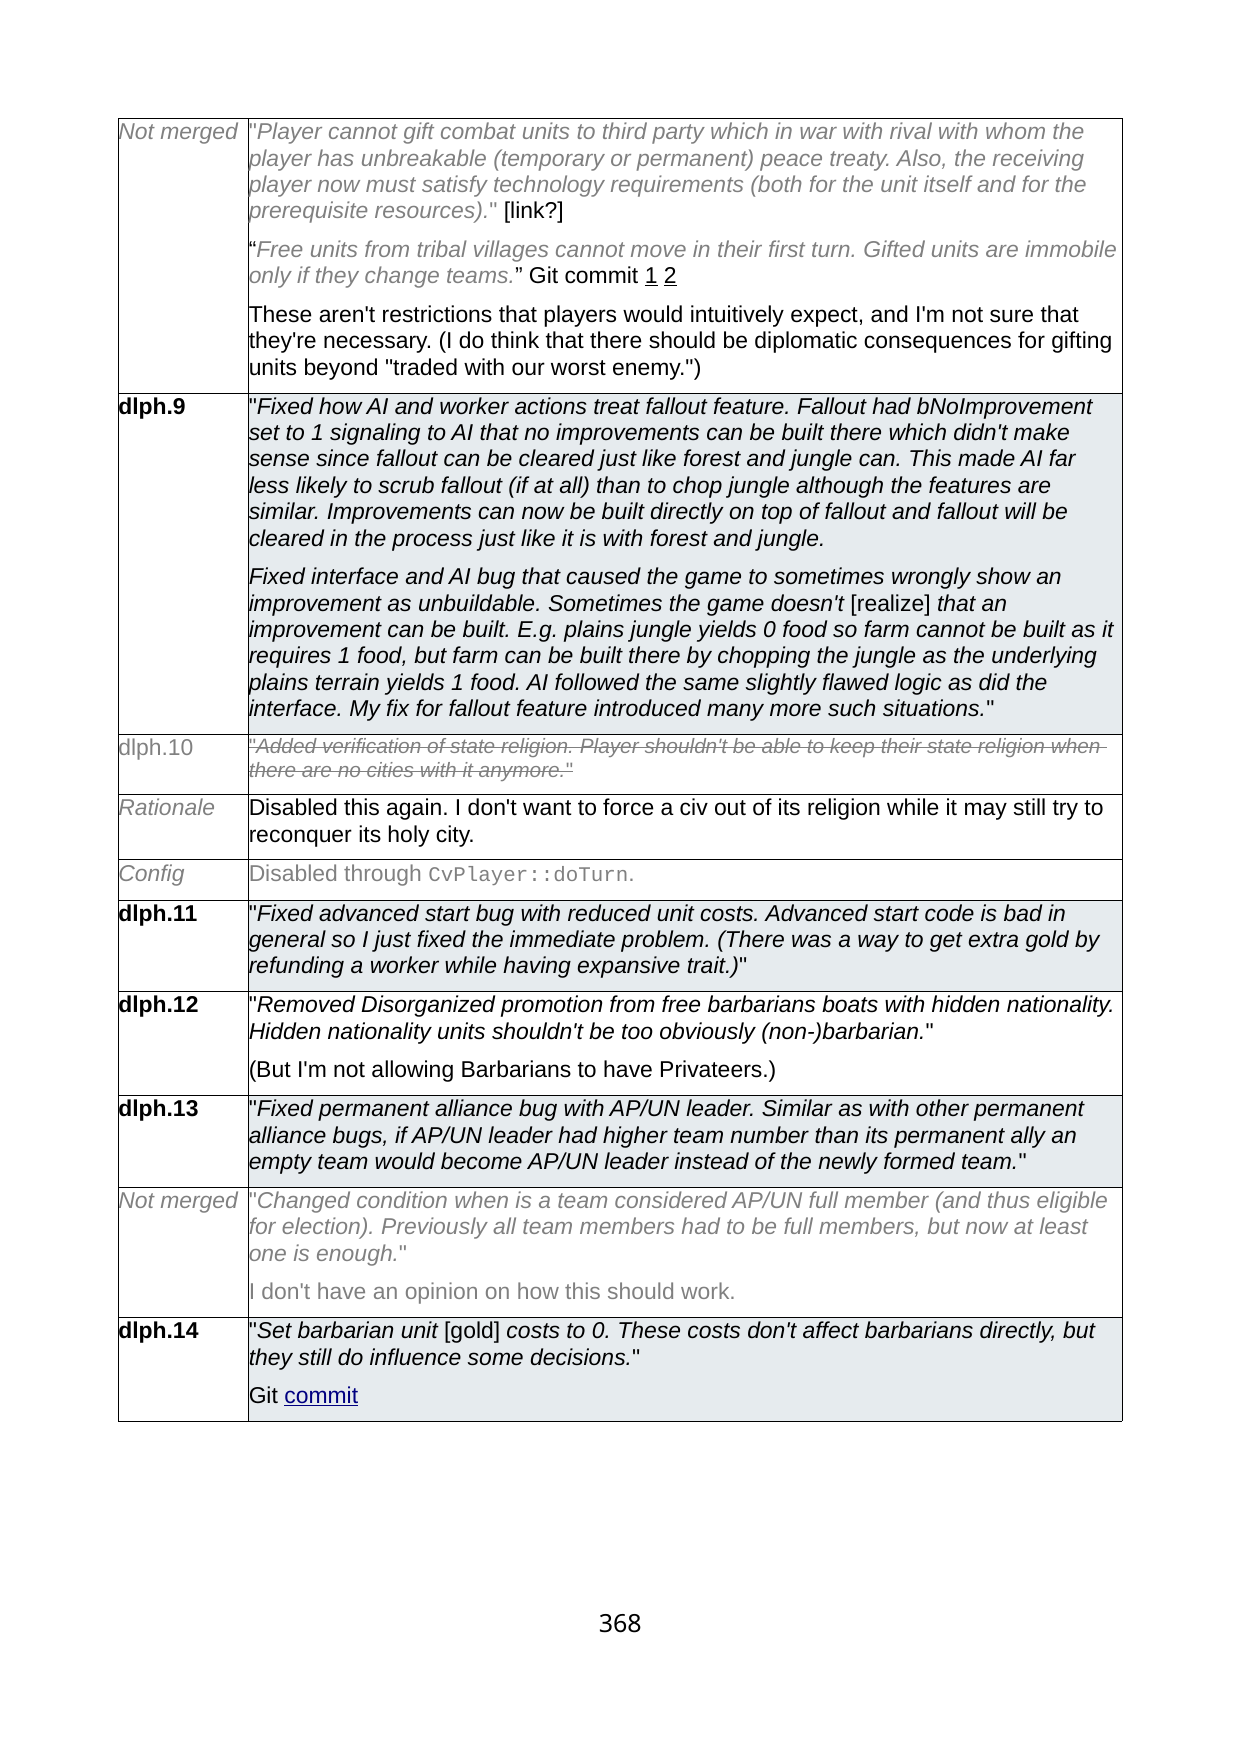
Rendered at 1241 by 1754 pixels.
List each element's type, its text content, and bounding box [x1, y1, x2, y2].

table_cell "Player cannot gift combat units to third party which in war with rival with whom the player has unbreakable (temporary or permanent) peace treaty. Also, the receiving player now must satisfy technology requirements (both for the unit itself and for the prerequisite resources)." [link?] “Free units from tribal villages cannot move in their first turn. Gifted units are immobile only if they change teams.” Git commit 1 2 These aren't restrictions that players would intuitively expect, and I'm not sure that they're necessary. (I do think that there should be diplomatic consequences for gifting units beyond "traded with our worst enemy.") [249, 119, 1122, 393]
table_cell dlph.9 [119, 394, 248, 734]
table_cell dlph.14 [119, 1318, 248, 1421]
table_cell Rationale [119, 795, 248, 859]
table_cell "Fixed permanent alliance bug with AP/UN leader. Similar as with other permanent alliance bugs, if AP/UN leader had higher team number than its permanent ally an empty team would become AP/UN leader instead of the newly formed team." [249, 1096, 1122, 1187]
table_cell dlph.12 [119, 992, 248, 1095]
table_cell "Fixed how AI and worker actions treat fallout feature. Fallout had bNoImprovement set to 1 signaling to AI that no improvements can be built there which didn't make sense since fallout can be cleared just like forest and jungle can. This made AI far less likely to scrub fallout (if at all) than to chop jungle although the features are similar. Improvements can now be built directly on top of fallout and fallout will be cleared in the process just like it is with forest and jungle. Fixed interface and AI bug that caused the game to sometimes wrongly show an improvement as unbuildable. Sometimes the game doesn't [realize] that an improvement can be built. E.g. plains jungle yields 0 food so farm cannot be built as it requires 1 food, but farm can be built there by chopping the jungle as the underlying plains terrain yields 1 food. AI followed the same slightly flawed logic as did the interface. My fix for fallout feature introduced many more such situations." [249, 394, 1122, 734]
table_cell Not merged [119, 119, 248, 393]
table_cell "Set barbarian unit [gold] costs to 0. These costs don't affect barbarians directly, but they still do influence some decisions." Git commit [249, 1318, 1122, 1421]
table_cell Disabled this again. I don't want to force a civ out of its religion while it may still try to reconquer its holy city. [249, 795, 1122, 859]
table_cell dlph.10 [119, 735, 248, 794]
table_cell "Changed condition when is a team considered AP/UN full member (and thus eligible for election). Previously all team members had to be full members, but now at least one is enough." I don't have an opinion on how this should work. [249, 1188, 1122, 1317]
table_cell Not merged [119, 1188, 248, 1317]
table_cell dlph.11 [119, 901, 248, 991]
table_cell "Removed Disorganized promotion from free barbarians boats with hidden nationality. Hidden nationality units shouldn't be too obviously (non-)barbarian." (But I'm not allowing Barbarians to have Privateers.) [249, 992, 1122, 1095]
table_cell "Added verification of state religion. Player shouldn't be able to keep their state religion when there are no cities with it anymore." [249, 735, 1122, 794]
table_cell Disabled through CvPlayer::doTurn. [249, 860, 1122, 899]
table_cell dlph.13 [119, 1096, 248, 1187]
table_cell Config [119, 860, 248, 899]
table_cell "Fixed advanced start bug with reduced unit costs. Advanced start code is bad in general so I just fixed the immediate problem. (There was a way to get extra gold by refunding a worker while having expansive trait.)" [249, 901, 1122, 991]
